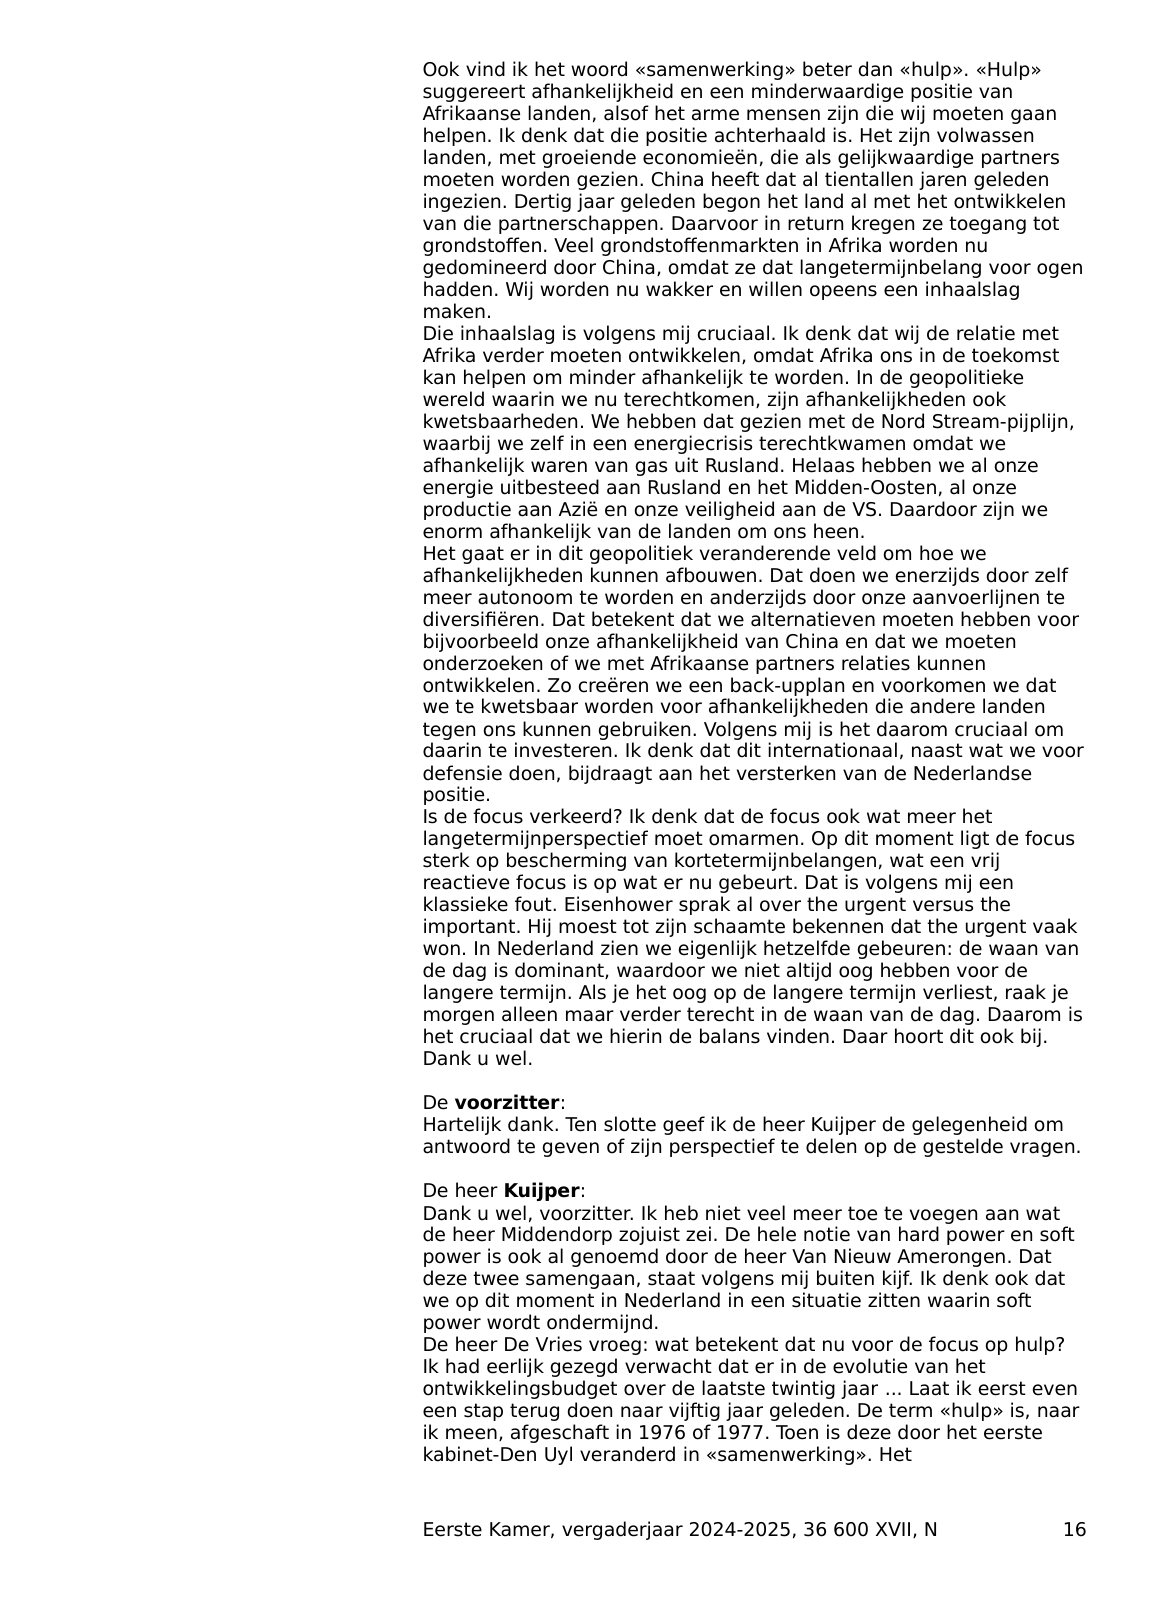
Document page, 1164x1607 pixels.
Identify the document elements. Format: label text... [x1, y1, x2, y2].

text Ook vind ik het woord «samenwerking» beter dan «hulp». «Hulp» suggereert afhankelijkheid en een minderwaardige positie van Afrikaanse landen, alsof het arme mensen zijn die wij moeten gaan helpen. Ik denk dat die positie achterhaald is. Het zijn volwassen landen, met groeiende economieën, die als gelijkwaardige partners moeten worden gezien. China heeft dat al tientallen jaren geleden ingezien. Dertig jaar geleden begon het land al met het ontwikkelen van die partnerschappen. Daarvoor in return kregen ze toegang tot grondstoffen. Veel grondstoffenmarkten in Afrika worden nu gedomineerd door China, omdat ze dat langetermijnbelang voor ogen hadden. Wij worden nu wakker en willen opeens een inhaalslag maken. [422, 59, 1087, 323]
text Die inhaalslag is volgens mij cruciaal. Ik denk dat wij de relatie met Afrika verder moeten ontwikkelen, omdat Afrika ons in de toekomst kan helpen om minder afhankelijk te worden. In de geopolitieke wereld waarin we nu terechtkomen, zijn afhankelijkheden ook kwetsbaarheden. We hebben dat gezien met de Nord Stream-pijplijn, waarbij we zelf in een energiecrisis terechtkwamen omdat we afhankelijk waren van gas uit Rusland. Helaas hebben we al onze energie uitbesteed aan Rusland en het Midden-Oosten, al onze productie aan Azië en onze veiligheid aan de VS. Daardoor zijn we enorm afhankelijk van de landen om ons heen. [422, 323, 1087, 543]
text Dank u wel. [422, 1048, 1087, 1070]
text De heer Kuijper: [422, 1180, 1087, 1202]
text De heer De Vries vroeg: wat betekent dat nu voor de focus op hulp? Ik had eerlijk gezegd verwacht dat er in de evolutie van het ontwikkelingsbudget over de laatste twintig jaar ... Laat ik eerst even een stap terug doen naar vijftig jaar geleden. De term «hulp» is, naar ik meen, afgeschaft in 1976 of 1977. Toen is deze door het eerste kabinet-Den Uyl veranderd in «samenwerking». Het [422, 1334, 1087, 1466]
text De voorzitter: [422, 1092, 1087, 1114]
text Het gaat er in dit geopolitiek veranderende veld om hoe we afhankelijkheden kunnen afbouwen. Dat doen we enerzijds door zelf meer autonoom te worden en anderzijds door onze aanvoerlijnen te diversifiëren. Dat betekent dat we alternatieven moeten hebben voor bijvoorbeeld onze afhankelijkheid van China en dat we moeten onderzoeken of we met Afrikaanse partners relaties kunnen ontwikkelen. Zo creëren we een back-upplan en voorkomen we dat we te kwetsbaar worden voor afhankelijkheden die andere landen tegen ons kunnen gebruiken. Volgens mij is het daarom cruciaal om daarin te investeren. Ik denk dat dit internationaal, naast wat we voor defensie doen, bijdraagt aan het versterken van de Nederlandse positie. [422, 543, 1087, 806]
text Is de focus verkeerd? Ik denk dat de focus ook wat meer het langetermijnperspectief moet omarmen. Op dit moment ligt de focus sterk op bescherming van kortetermijnbelangen, wat een vrij reactieve focus is op wat er nu gebeurt. Dat is volgens mij een klassieke fout. Eisenhower sprak al over the urgent versus the important. Hij moest tot zijn schaamte bekennen dat the urgent vaak won. In Nederland zien we eigenlijk hetzelfde gebeuren: de waan van de dag is dominant, waardoor we niet altijd oog hebben voor de langere termijn. Als je het oog op de langere termijn verliest, raak je morgen alleen maar verder terecht in de waan van de dag. Daarom is het cruciaal dat we hierin de balans vinden. Daar hoort dit ook bij. [422, 806, 1087, 1048]
text Hartelijk dank. Ten slotte geef ik de heer Kuijper de gelegenheid om antwoord te geven of zijn perspectief te delen op de gestelde vragen. [422, 1114, 1087, 1158]
text Dank u wel, voorzitter. Ik heb niet veel meer toe te voegen aan wat de heer Middendorp zojuist zei. De hele notie van hard power en soft power is ook al genoemd door de heer Van Nieuw Amerongen. Dat deze twee samengaan, staat volgens mij buiten kijf. Ik denk ook dat we op dit moment in Nederland in een situatie zitten waarin soft power wordt ondermijnd. [422, 1202, 1087, 1334]
